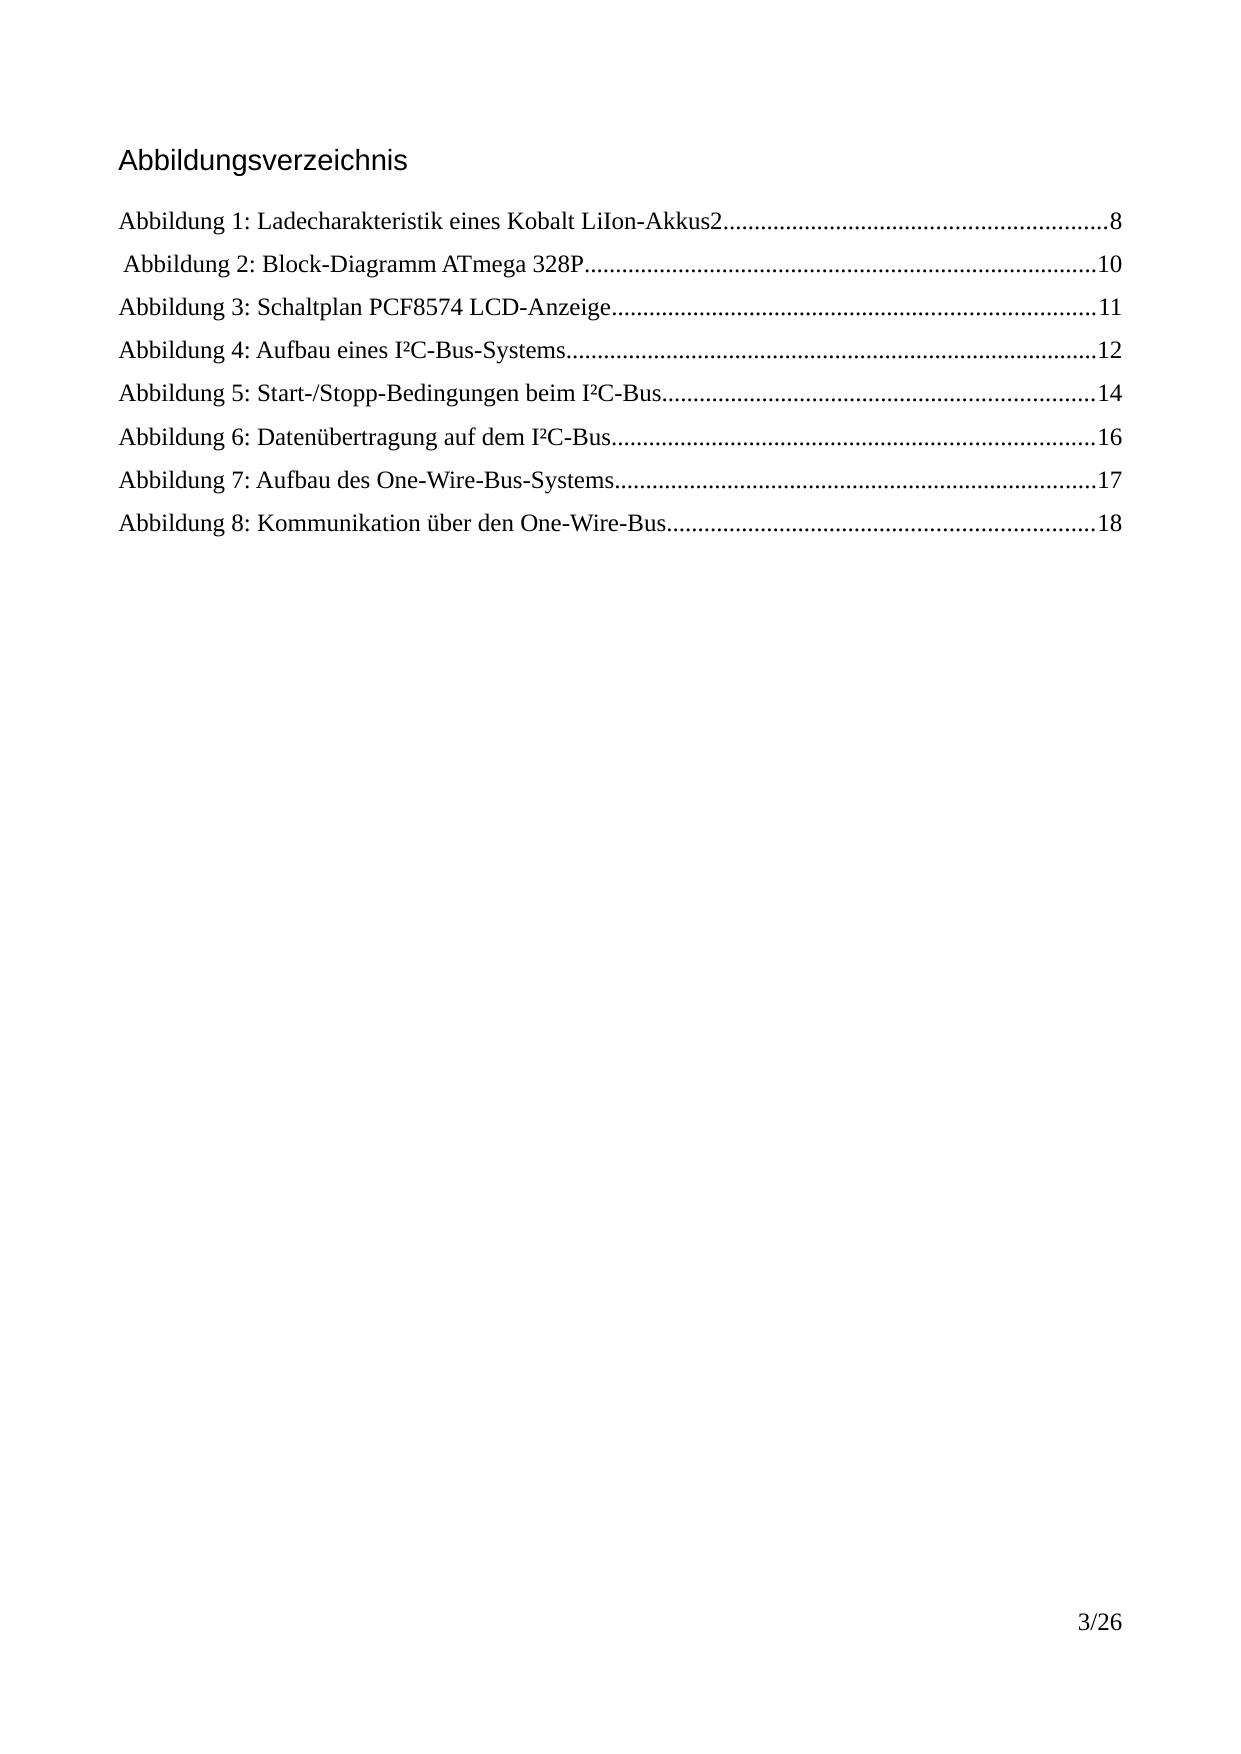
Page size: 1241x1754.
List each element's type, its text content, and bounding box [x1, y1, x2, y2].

text Abbildung 6: Datenübertragung auf dem I²C-Bus 16 [118, 422, 1122, 450]
text Abbildung 7: Aufbau des One-Wire-Bus-Systems 17 [118, 465, 1122, 493]
subtitle Abbildungsverzeichnis [118, 143, 1122, 177]
text Abbildung 3: Schaltplan PCF8574 LCD-Anzeige 11 [118, 292, 1122, 321]
text Abbildung 5: Start-/Stopp-Bedingungen beim I²C-Bus. 14 [118, 378, 1122, 407]
text Abbildung 2: Block-Diagramm ATmega 328P 10 [118, 249, 1122, 278]
text Abbildung 8: Kommunikation über den One-Wire-Bus 18 [118, 508, 1122, 537]
text Abbildung 1: Ladecharakteristik eines Kobalt LiIon-Akkus2 8 [118, 206, 1122, 235]
text Abbildung 4: Aufbau eines I²C-Bus-Systems 12 [118, 335, 1122, 364]
